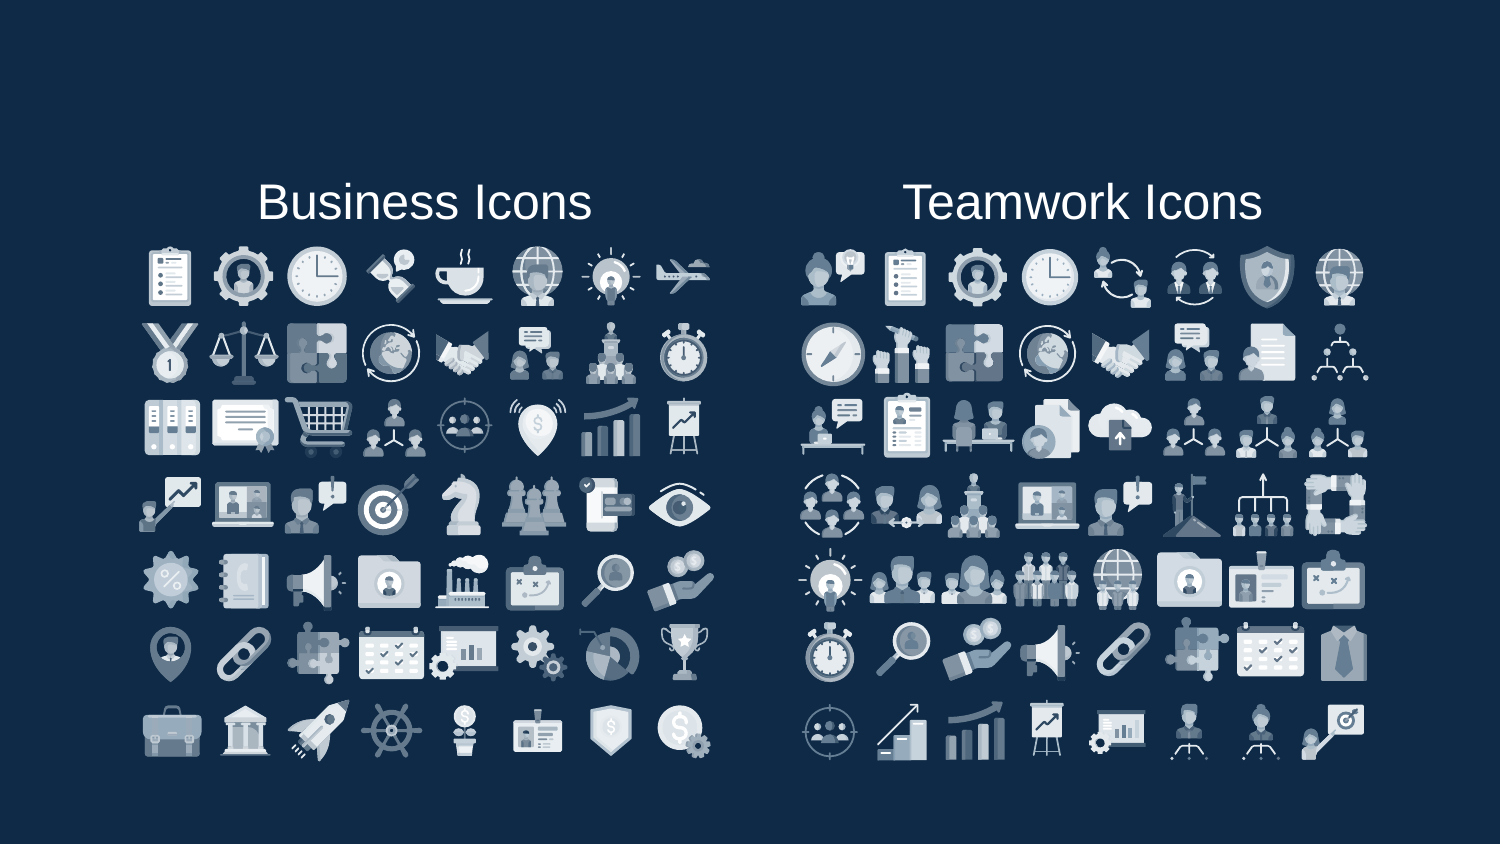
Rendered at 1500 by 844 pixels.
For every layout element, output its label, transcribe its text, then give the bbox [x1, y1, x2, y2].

text_box [436, 397, 493, 454]
text_box [801, 322, 866, 387]
text_box [1020, 625, 1072, 681]
text_box [1094, 246, 1113, 278]
text_box [945, 735, 957, 760]
text_box [1349, 348, 1357, 356]
text_box [362, 324, 416, 367]
text_box [1233, 514, 1246, 537]
text_box [437, 298, 493, 304]
text_box [1096, 622, 1151, 677]
text_box [1019, 325, 1072, 367]
text_box [659, 482, 697, 493]
text_box [209, 321, 279, 385]
text_box [657, 705, 711, 759]
text_box [810, 559, 851, 612]
text_box [883, 392, 931, 458]
text_box [1088, 489, 1124, 536]
text_box [287, 323, 347, 384]
text_box [150, 626, 192, 683]
text_box [942, 641, 1012, 681]
text_box [141, 323, 199, 383]
text_box [1023, 340, 1077, 383]
text_box [1101, 280, 1134, 299]
text_box [467, 248, 471, 265]
text_box [1301, 704, 1364, 760]
text_box [143, 550, 199, 609]
text_box [148, 246, 192, 306]
text_box [1334, 323, 1346, 335]
text_box [1330, 336, 1350, 347]
text_box [384, 429, 404, 447]
text_box [804, 509, 843, 538]
text_box [840, 474, 860, 490]
text_box [871, 484, 942, 529]
title Teamwork Icons [797, 154, 1369, 234]
text_box [581, 554, 634, 607]
text_box [459, 248, 463, 265]
text_box [1236, 429, 1257, 458]
text_box [518, 327, 551, 354]
text_box [1257, 396, 1278, 425]
text_box [1176, 703, 1202, 739]
text_box [1175, 296, 1214, 306]
text_box [592, 258, 630, 306]
text_box [941, 555, 1007, 604]
text_box [801, 252, 837, 306]
text_box [1022, 398, 1080, 459]
text_box [947, 473, 1000, 538]
text_box [821, 473, 843, 502]
text_box [804, 474, 824, 490]
text_box [667, 550, 705, 578]
text_box [429, 626, 499, 680]
text_box [518, 404, 558, 456]
text_box [581, 432, 593, 457]
text_box [1200, 350, 1223, 381]
text_box [213, 246, 274, 306]
text_box [509, 399, 521, 414]
text_box [442, 473, 481, 536]
text_box [1249, 514, 1262, 537]
text_box [1092, 329, 1150, 378]
text_box [1165, 349, 1186, 381]
text_box [212, 399, 279, 453]
text_box [579, 627, 640, 681]
text_box [359, 626, 425, 680]
text_box [384, 399, 405, 427]
text_box [597, 425, 609, 456]
text_box [358, 555, 421, 608]
text_box [801, 703, 858, 761]
text_box [212, 482, 274, 527]
text_box [1304, 473, 1368, 537]
text_box [844, 521, 860, 536]
text_box [1316, 357, 1339, 374]
text_box [869, 556, 935, 604]
text_box [1089, 710, 1146, 754]
text_box [831, 398, 863, 429]
text_box [1278, 426, 1297, 458]
text_box [1321, 625, 1367, 681]
text_box [1163, 428, 1184, 456]
text_box [1229, 551, 1294, 608]
text_box [1309, 427, 1327, 458]
text_box [1342, 357, 1364, 374]
text_box [884, 248, 926, 306]
text_box [1123, 475, 1153, 513]
text_box [1265, 514, 1278, 537]
text_box [885, 325, 919, 383]
text_box [1315, 248, 1364, 306]
text_box [1021, 249, 1079, 306]
text_box [1088, 403, 1152, 451]
text_box [220, 705, 271, 756]
text_box [1165, 617, 1230, 682]
text_box [590, 705, 632, 756]
text_box [945, 324, 1003, 382]
text_box [370, 332, 413, 375]
text_box [805, 622, 855, 683]
text_box [1255, 426, 1279, 447]
text_box [1174, 323, 1210, 353]
text_box [1237, 622, 1305, 677]
text_box [284, 488, 319, 534]
text_box [1030, 699, 1064, 756]
text_box [994, 717, 1005, 760]
text_box [1013, 552, 1079, 607]
text_box [647, 573, 714, 612]
text_box [363, 429, 384, 457]
text_box [942, 400, 1015, 453]
text_box [218, 553, 269, 609]
text_box [1249, 703, 1273, 741]
text_box [1301, 549, 1365, 610]
text_box [1326, 427, 1349, 447]
text_box [542, 351, 563, 380]
text_box [629, 414, 641, 457]
text_box [286, 555, 338, 611]
text_box [505, 555, 564, 611]
text_box [144, 399, 201, 456]
text_box [656, 259, 710, 294]
text_box [912, 345, 930, 383]
text_box [294, 747, 306, 759]
text_box [1348, 430, 1368, 458]
text_box [1167, 261, 1191, 294]
text_box [661, 624, 709, 681]
text_box [948, 701, 1003, 724]
text_box [1015, 482, 1080, 529]
text_box [1311, 375, 1318, 381]
text_box [287, 699, 350, 762]
text_box [139, 477, 201, 532]
text_box [318, 475, 347, 511]
text_box [357, 473, 419, 536]
text_box [435, 569, 490, 609]
text_box [1183, 428, 1204, 446]
text_box [287, 621, 350, 685]
text_box [1239, 246, 1295, 309]
text_box [142, 705, 202, 757]
text_box [513, 709, 563, 752]
text_box [1204, 428, 1226, 456]
text_box [660, 323, 708, 382]
text_box [405, 429, 426, 457]
text_box [584, 397, 639, 420]
text_box [800, 406, 866, 455]
text_box [948, 248, 1007, 307]
text_box [877, 719, 927, 761]
text_box [978, 723, 989, 760]
title Business Icons [139, 154, 711, 234]
text_box [687, 259, 710, 268]
text_box [435, 267, 484, 296]
text_box [1238, 323, 1296, 381]
text_box [448, 554, 489, 574]
text_box [1027, 333, 1069, 375]
text_box [586, 322, 636, 384]
text_box [1093, 549, 1143, 610]
text_box [1163, 473, 1221, 537]
text_box [511, 625, 568, 682]
text_box [613, 420, 625, 457]
text_box [287, 246, 347, 306]
text_box [1323, 348, 1331, 356]
text_box [510, 350, 529, 380]
text_box [1175, 249, 1215, 259]
text_box [1157, 552, 1222, 607]
text_box [1246, 742, 1276, 755]
text_box [835, 249, 865, 283]
text_box [1328, 398, 1346, 425]
text_box [1281, 514, 1294, 537]
text_box [1238, 473, 1289, 513]
text_box [366, 254, 415, 303]
text_box [360, 703, 423, 758]
text_box [453, 705, 477, 756]
text_box [216, 626, 272, 682]
text_box [963, 617, 1002, 646]
text_box [800, 491, 821, 520]
text_box [436, 330, 489, 376]
text_box [502, 476, 567, 536]
text_box [579, 477, 635, 532]
text_box [961, 729, 973, 760]
text_box [284, 397, 353, 459]
text_box [667, 397, 701, 455]
text_box [648, 488, 711, 527]
text_box [512, 246, 563, 306]
text_box [1130, 279, 1151, 308]
text_box [1174, 742, 1205, 755]
text_box [366, 340, 421, 383]
text_box [872, 350, 890, 383]
text_box [1199, 261, 1222, 294]
text_box [393, 249, 415, 272]
text_box [1184, 398, 1205, 426]
text_box [843, 491, 865, 520]
text_box [1110, 258, 1144, 277]
text_box [877, 703, 919, 746]
text_box [876, 622, 931, 677]
text_box [555, 399, 567, 414]
